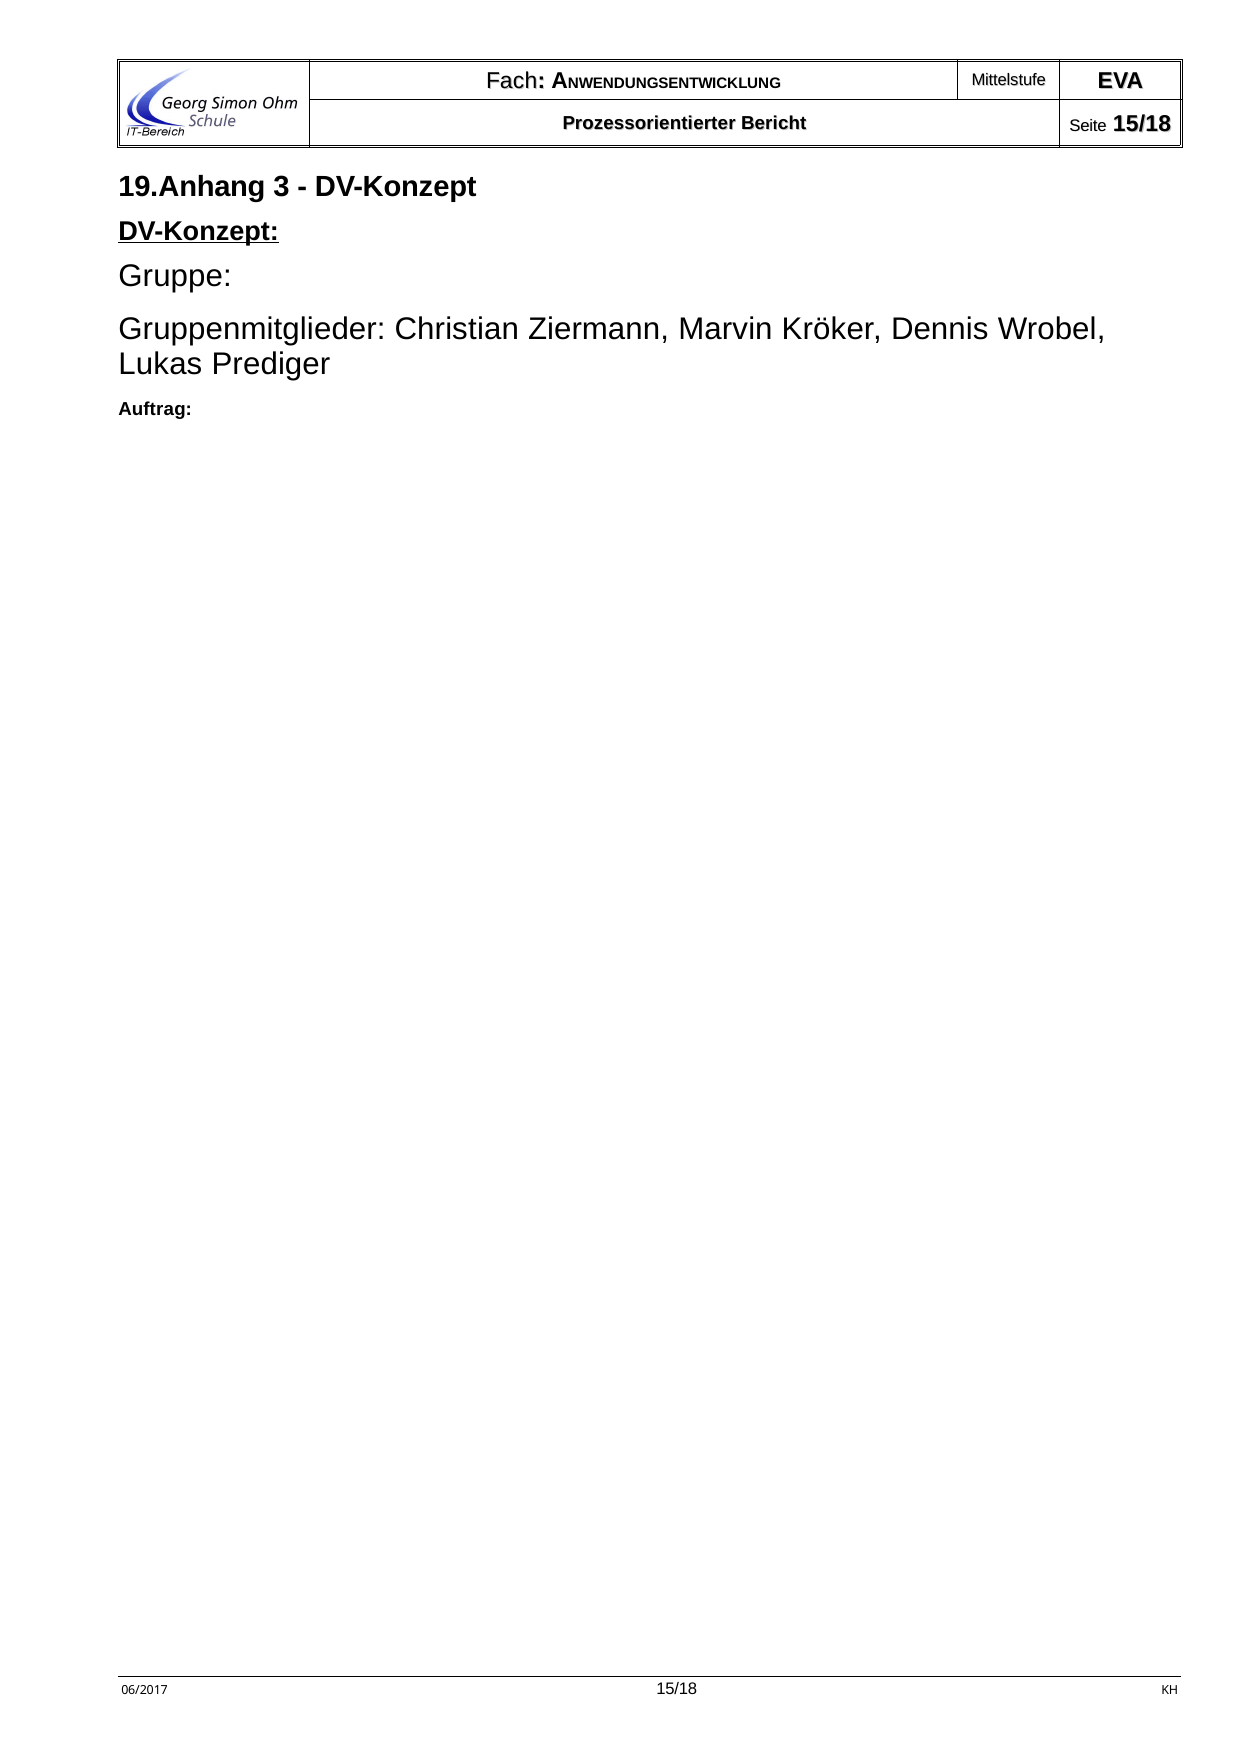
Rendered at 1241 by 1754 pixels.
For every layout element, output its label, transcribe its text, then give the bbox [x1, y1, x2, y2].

subtitle Anhang 3 - DV-Konzept [118, 170, 1181, 203]
text Gruppenmitglieder: Christian Ziermann, Marvin Kröker, Dennis Wrobel, Lukas Prediger [118, 311, 1181, 381]
text Gruppe: [118, 258, 1181, 293]
text Auftrag: [118, 398, 1181, 419]
picture [125, 67, 303, 140]
text DV-Konzept: [118, 215, 1181, 245]
